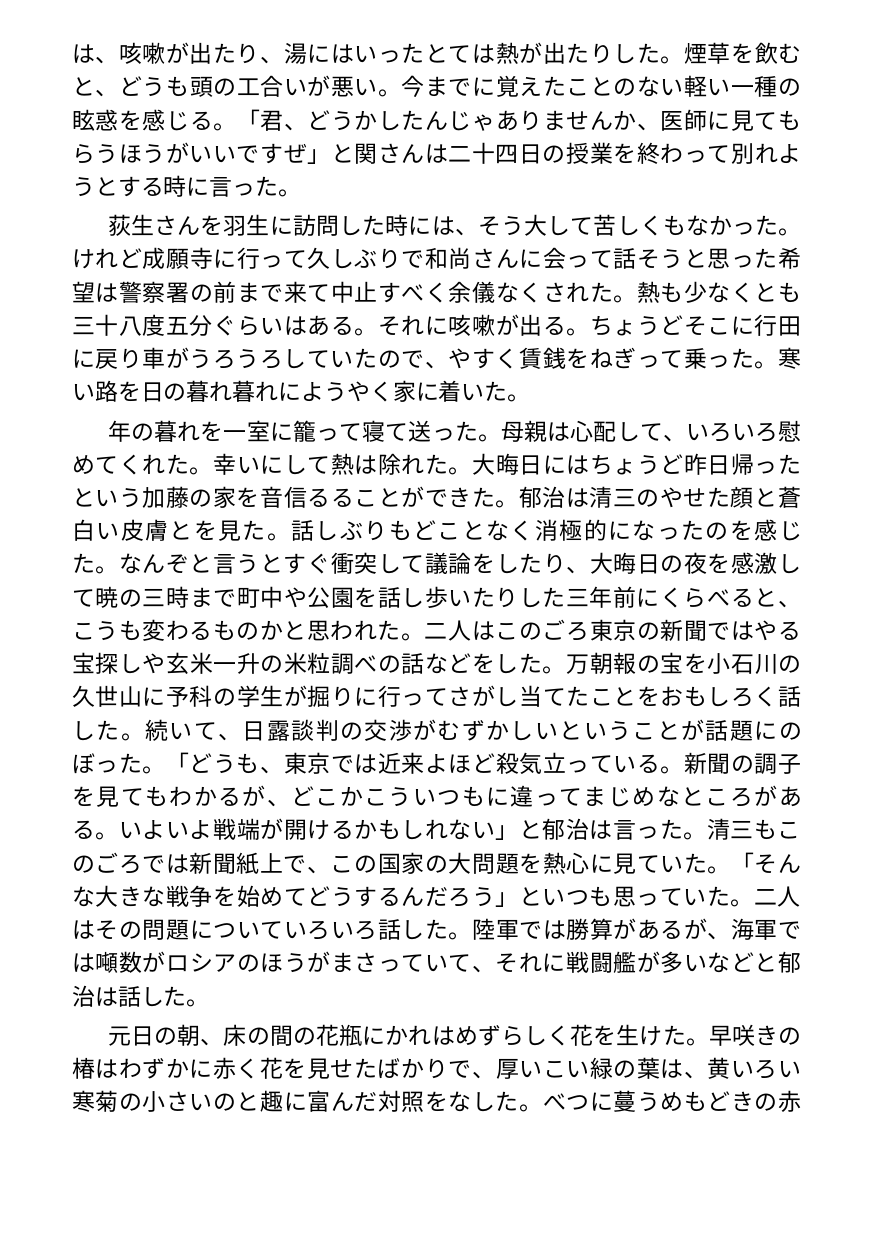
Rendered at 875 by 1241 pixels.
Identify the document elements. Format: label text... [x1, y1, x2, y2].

text 年の暮れを一室に籠って寝て送った。母親は心配して、いろいろ慰めてくれた。幸いにして熱は除れた。大晦日にはちょうど昨日帰ったという加藤の家を音信るることができた。郁治は清三のやせた顔と蒼白い皮膚とを見た。話しぶりもどことなく消極的になったのを感じた。なんぞと言うとすぐ衝突して議論をしたり、大晦日の夜を感激して暁の三時まで町中や公園を話し歩いたりした三年前にくらべると、こうも変わるものかと思われた。二人はこのごろ東京の新聞ではやる宝探しや玄米一升の米粒調べの話などをした。万朝報の宝を小石川の久世山に予科の学生が掘りに行ってさがし当てたことをおもしろく話した。続いて、日露談判の交渉がむずかしいということが話題にのぼった。「どうも、東京では近来よほど殺気立っている。新聞の調子を見てもわかるが、どこかこういつもに違ってまじめなところがある。いよいよ戦端が開けるかもしれない」と郁治は言った。清三もこのごろでは新聞紙上で、この国家の大問題を熱心に見ていた。「そんな大きな戦争を始めてどうするんだろう」といつも思っていた。二人はその問題についていろいろ話した。陸軍では勝算があるが、海軍では噸数がロシアのほうがまさっていて、それに戦闘艦が多いなどと郁治は話した。 [72, 413, 802, 1012]
text 元日の朝、床の間の花瓶にかれはめずらしく花を生けた。早咲きの椿はわずかに赤く花を見せたばかりで、厚いこい緑の葉は、黄いろい寒菊の小さいのと趣に富んだ対照をなした。べつに蔓うめもどきの赤 [72, 1017, 802, 1117]
text は、咳嗽が出たり、湯にはいったとては熱が出たりした。煙草を飲むと、どうも頭の工合いが悪い。今までに覚えたことのない軽い一種の眩惑を感じる。「君、どうかしたんじゃありませんか、医師に見てもらうほうがいいですぜ」と関さんは二十四日の授業を終わって別れようとする時に言った。 [72, 36, 802, 202]
text 荻生さんを羽生に訪問した時には、そう大して苦しくもなかった。けれど成願寺に行って久しぶりで和尚さんに会って話そうと思った希望は警察署の前まで来て中止すべく余儀なくされた。熱も少なくとも三十八度五分ぐらいはある。それに咳嗽が出る。ちょうどそこに行田に戻り車がうろうろしていたので、やすく賃銭をねぎって乗った。寒い路を日の暮れ暮れにようやく家に着いた。 [72, 208, 802, 407]
